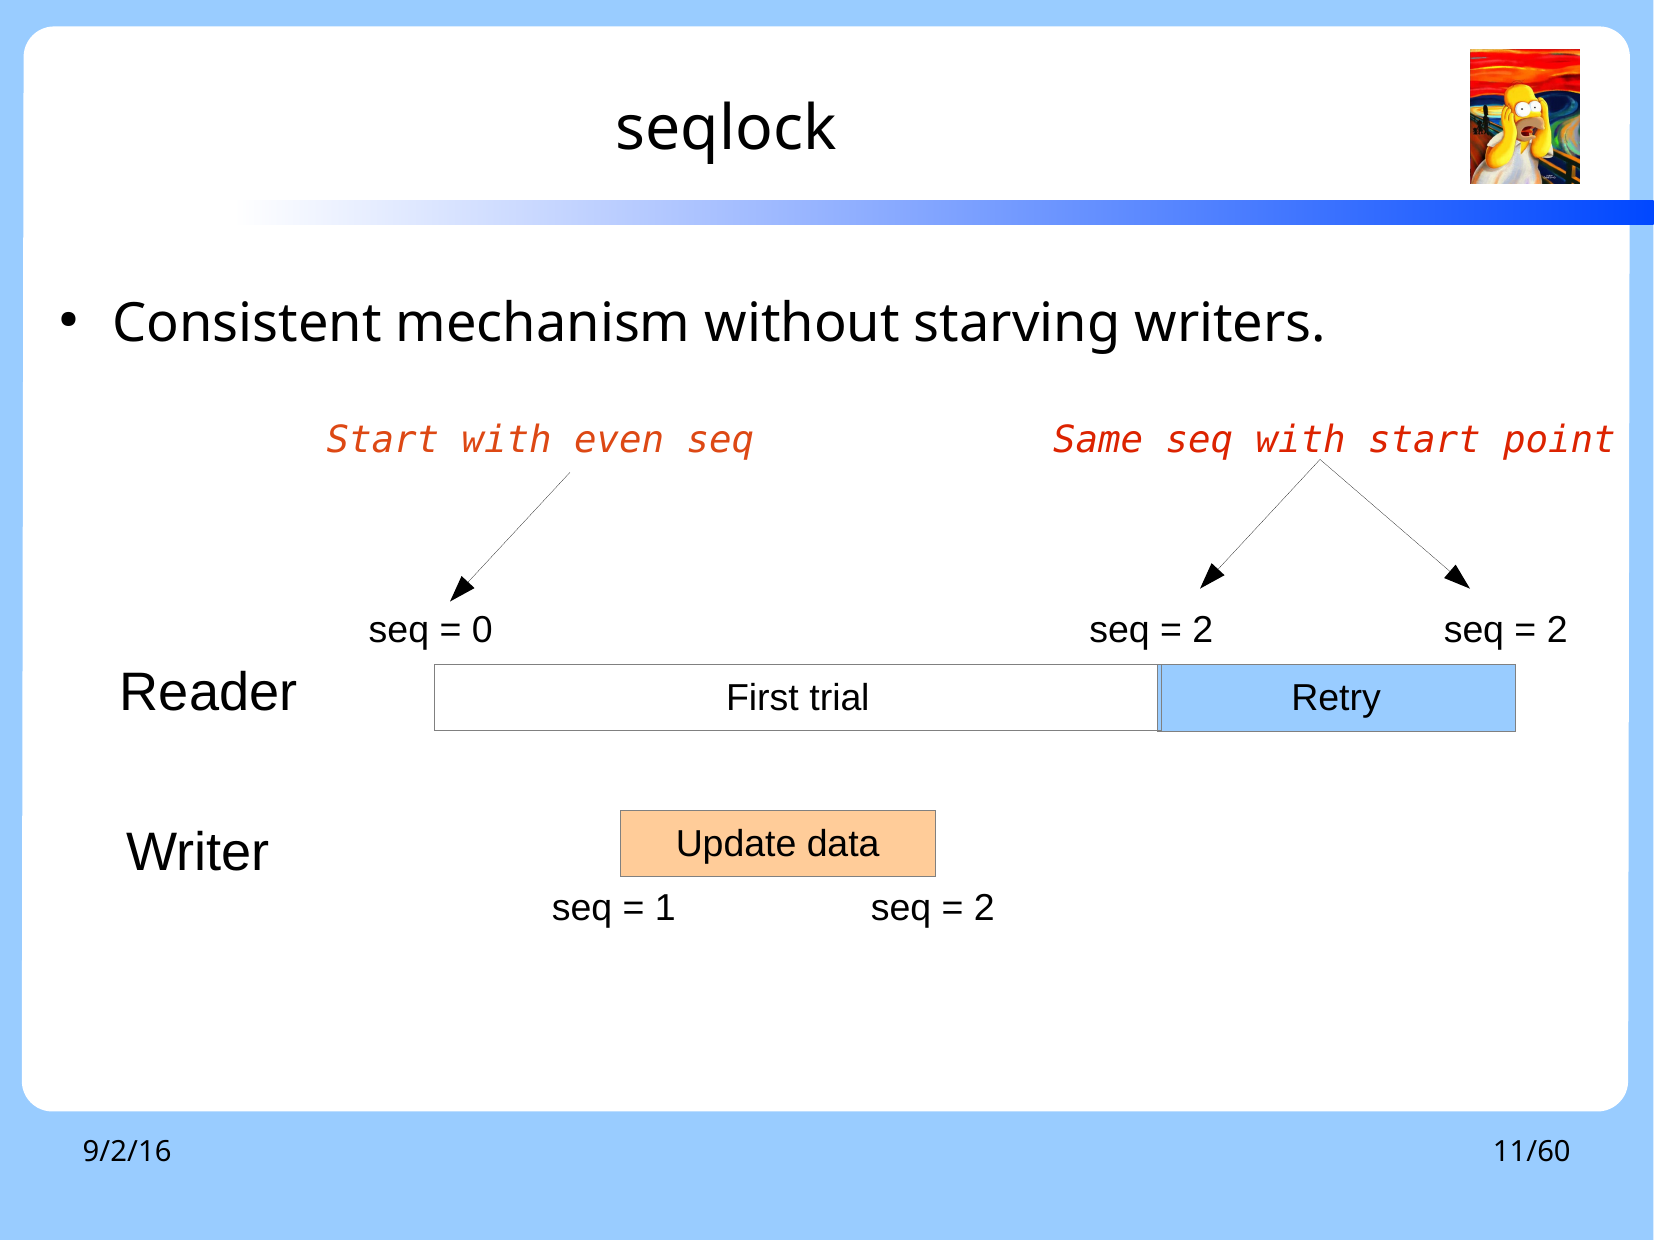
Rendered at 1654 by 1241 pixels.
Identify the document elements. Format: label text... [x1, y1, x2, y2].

text_box Reader [105, 653, 313, 730]
text_box First trial [434, 664, 1162, 731]
text_box seq = 2 [1428, 601, 1598, 664]
text_box Same seq with start point [1038, 409, 1631, 473]
picture [1470, 49, 1580, 184]
text_box seq = 0 [354, 601, 523, 664]
text_box seq = 1 [537, 879, 706, 942]
text_box Writer [111, 814, 286, 890]
title seqlock [82, 49, 1371, 201]
text_box Update data [620, 810, 936, 877]
list Consistent mechanism without starving writers. [41, 283, 1613, 1003]
text_box seq = 2 [856, 879, 1025, 942]
text_box Retry [1157, 664, 1516, 732]
text_box seq = 2 [1074, 601, 1244, 664]
text_box Start with even seq [311, 409, 770, 473]
